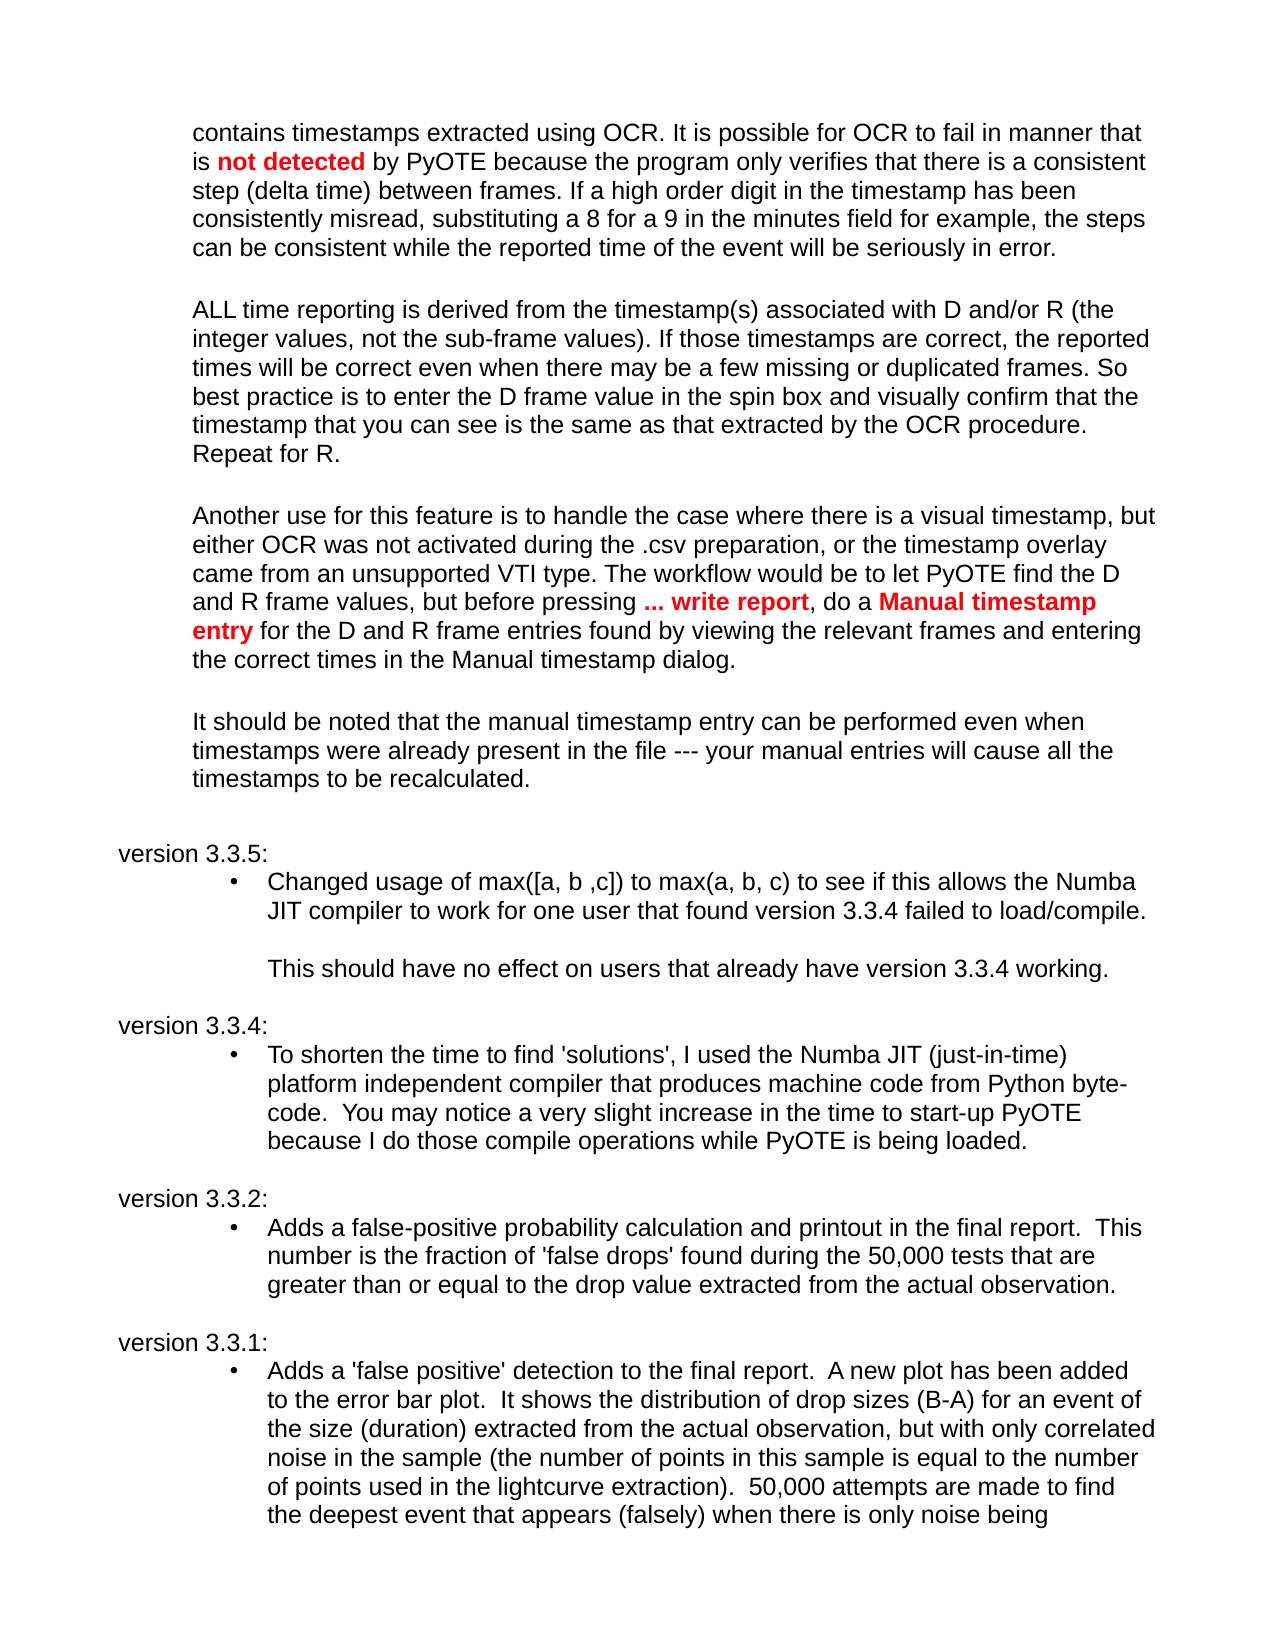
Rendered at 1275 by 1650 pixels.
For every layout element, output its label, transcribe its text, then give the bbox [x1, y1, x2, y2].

text version 3.3.5: [118, 838, 1157, 867]
list Adds a 'false positive' detection to the final report. A new plot has been added to the error bar plot. It shows the distribution of drop sizes (B-A) for an event of the size (duration) extracted from the actual observation, but with only correlated noise in the sample (the number of points in this sample is equal to the number of points used in the lightcurve extraction). 50,000 attempts are made to find the deepest event that appears (falsely) when there is only noise being [229, 1356, 1157, 1529]
list Changed usage of max([a, b ,c]) to max(a, b, c) to see if this allows the Numba JIT compiler to work for one user that found version 3.3.4 failed to load/compile. This should have no effect on users that already have version 3.3.4 working. [229, 867, 1157, 1011]
text ALL time reporting is derived from the timestamp(s) associated with D and/or R (the integer values, not the sub-frame values). If those timestamps are correct, the reported times will be correct even when there may be a few missing or duplicated frames. So best practice is to enter the D frame value in the spin box and visually confirm that the timestamp that you can see is the same as that extracted by the OCR procedure. Repeat for R. [192, 295, 1157, 468]
text version 3.3.1: [118, 1328, 1157, 1356]
list To shorten the time to find 'solutions', I used the Numba JIT (just-in-time) platform independent compiler that produces machine code from Python byte-code. You may notice a very slight increase in the time to start-up PyOTE because I do those compile operations while PyOTE is being loaded. [229, 1040, 1157, 1184]
text Another use for this feature is to handle the case where there is a visual timestamp, but either OCR was not activated during the .csv preparation, or the timestamp overlay came from an unsupported VTI type. The workflow would be to let PyOTE find the D and R frame values, but before pressing ... write report, do a Manual timestamp entry for the D and R frame entries found by viewing the relevant frames and entering the correct times in the Manual timestamp dialog. [192, 501, 1157, 673]
list Adds a false-positive probability calculation and printout in the final report. This number is the fraction of 'false drops' found during the 50,000 tests that are greater than or equal to the drop value extracted from the actual observation. [229, 1212, 1157, 1328]
text contains timestamps extracted using OCR. It is possible for OCR to fail in manner that is not detected by PyOTE because the program only verifies that there is a consistent step (delta time) between frames. If a high order digit in the timestamp has been consistently misread, substituting a 8 for a 9 in the minutes field for example, the steps can be consistent while the reported time of the event will be seriously in error. [192, 118, 1157, 262]
text It should be noted that the manual timestamp entry can be performed even when timestamps were already present in the file --- your manual entries will cause all the timestamps to be recalculated. [192, 707, 1157, 793]
text version 3.3.2: [118, 1184, 1157, 1212]
text version 3.3.4: [118, 1011, 1157, 1040]
